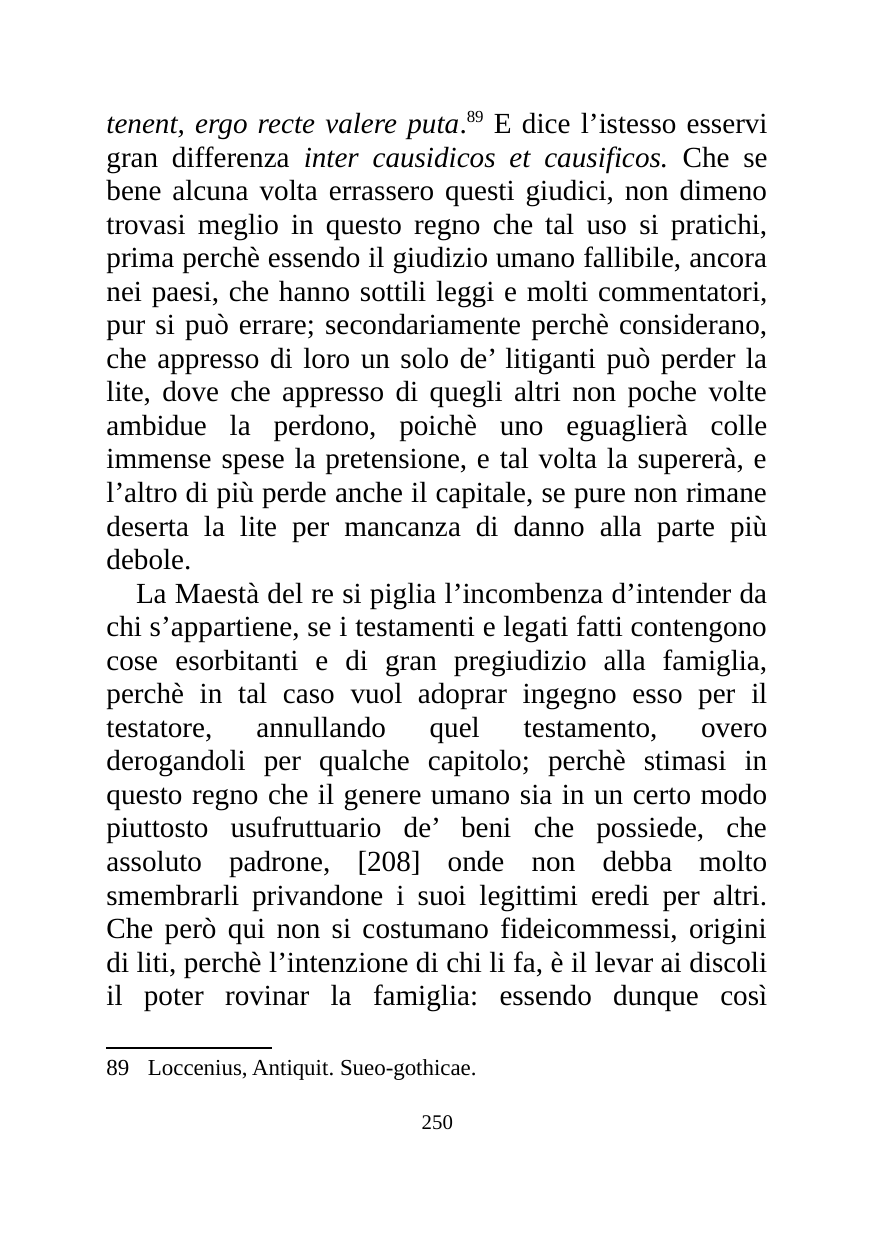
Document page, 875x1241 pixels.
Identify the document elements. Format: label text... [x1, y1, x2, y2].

text tenent, ergo recte valere puta. E dice l’istesso esservi gran differenza inter causidicos et causificos. Che se bene alcuna volta errassero questi giudici, non dimeno trovasi meglio in questo regno che tal uso si pratichi, prima perchè essendo il giudizio umano fallibile, ancora nei paesi, che hanno sottili leggi e molti commentatori, pur si può errare; secondariamente perchè considerano, che appresso di loro un solo de’ litiganti può perder la lite, dove che appresso di quegli altri non poche volte ambidue la perdono, poichè uno eguaglierà colle immense spese la pretensione, e tal volta la supererà, e l’altro di più perde anche il capitale, se pure non rimane deserta la lite per mancanza di danno alla parte più debole. [106, 106, 768, 576]
text La Maestà del re si piglia l’incombenza d’intender da chi s’appartiene, se i testamenti e legati fatti contengono cose esorbitanti e di gran pregiudizio alla famiglia, perchè in tal caso vuol adoprar ingegno esso per il testatore, annullando quel testamento, overo derogandoli per qualche capitolo; perchè stimasi in questo regno che il genere umano sia in un certo modo piuttosto usufruttuario de’ beni che possiede, che assoluto padrone, [208] onde non debba molto smembrarli privandone i suoi legittimi eredi per altri. Che però qui non si costumano fideicommessi, origini di liti, perchè l’intenzione di chi li fa, è il levar ai discoli il poter rovinar la famiglia: essendo dunque così [106, 576, 768, 1012]
text Loccenius, Antiquit. Sueo-gothicae. [106, 1054, 768, 1080]
